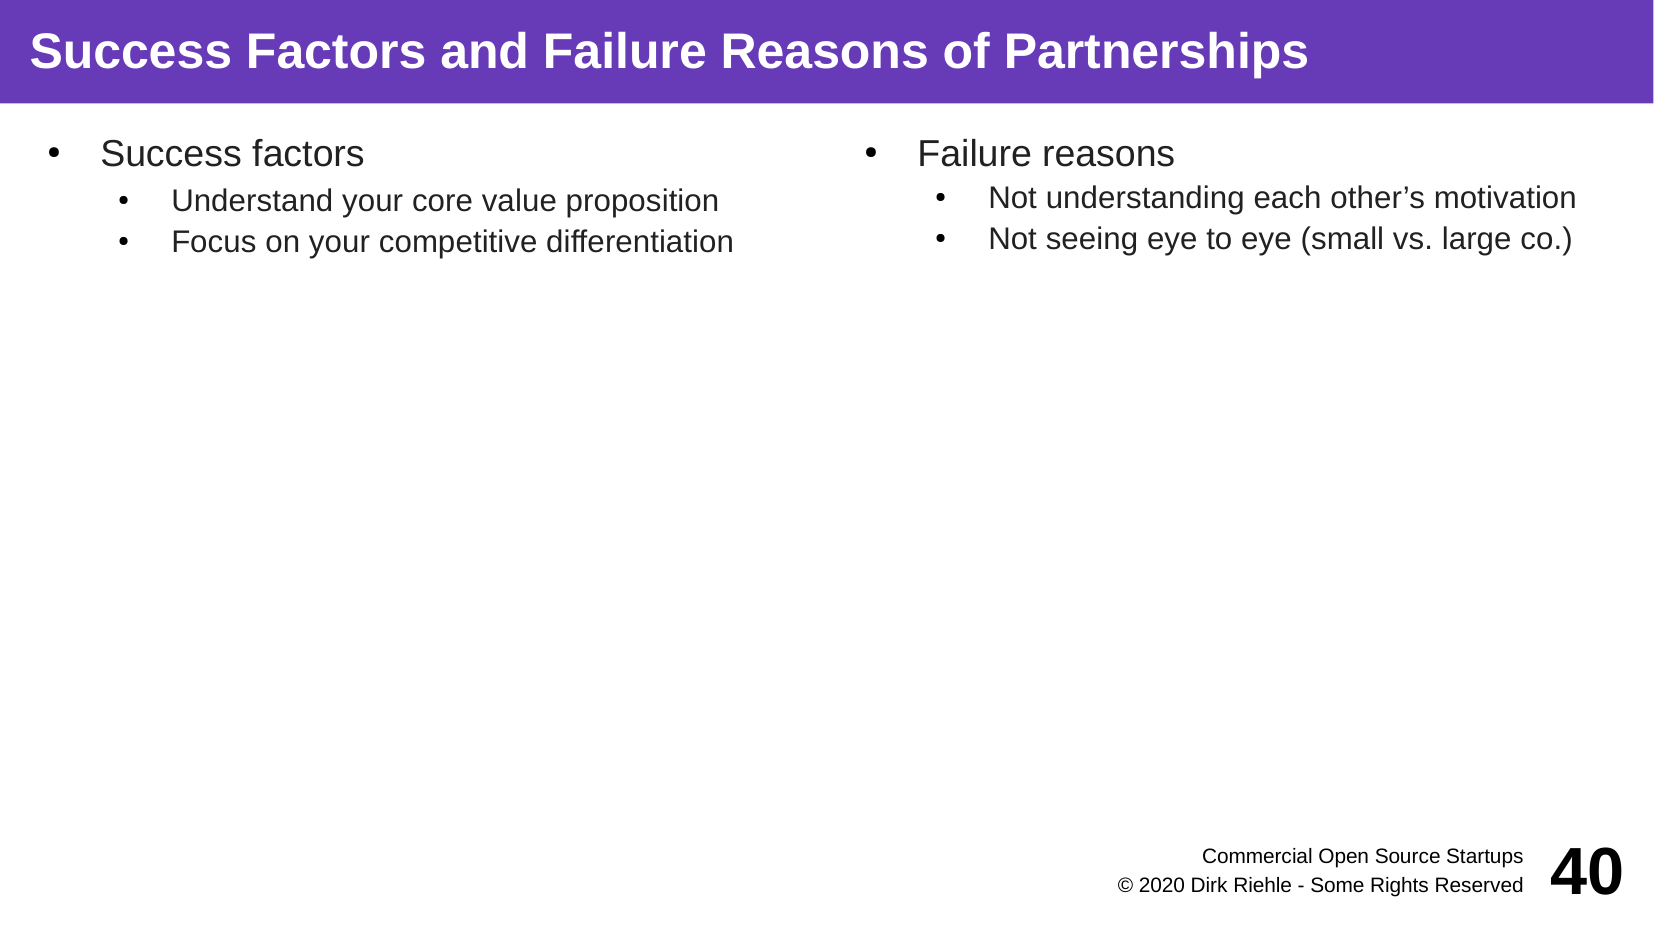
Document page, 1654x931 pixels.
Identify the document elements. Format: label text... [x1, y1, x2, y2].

title Success Factors and Failure Reasons of Partnerships [0, 0, 1654, 104]
list Failure reasons Not understanding each other’s motivation Not seeing eye to eye (small vs. large co.) [846, 132, 1625, 813]
list Success factors Understand your core value proposition Focus on your competitive differentiation [29, 132, 808, 813]
